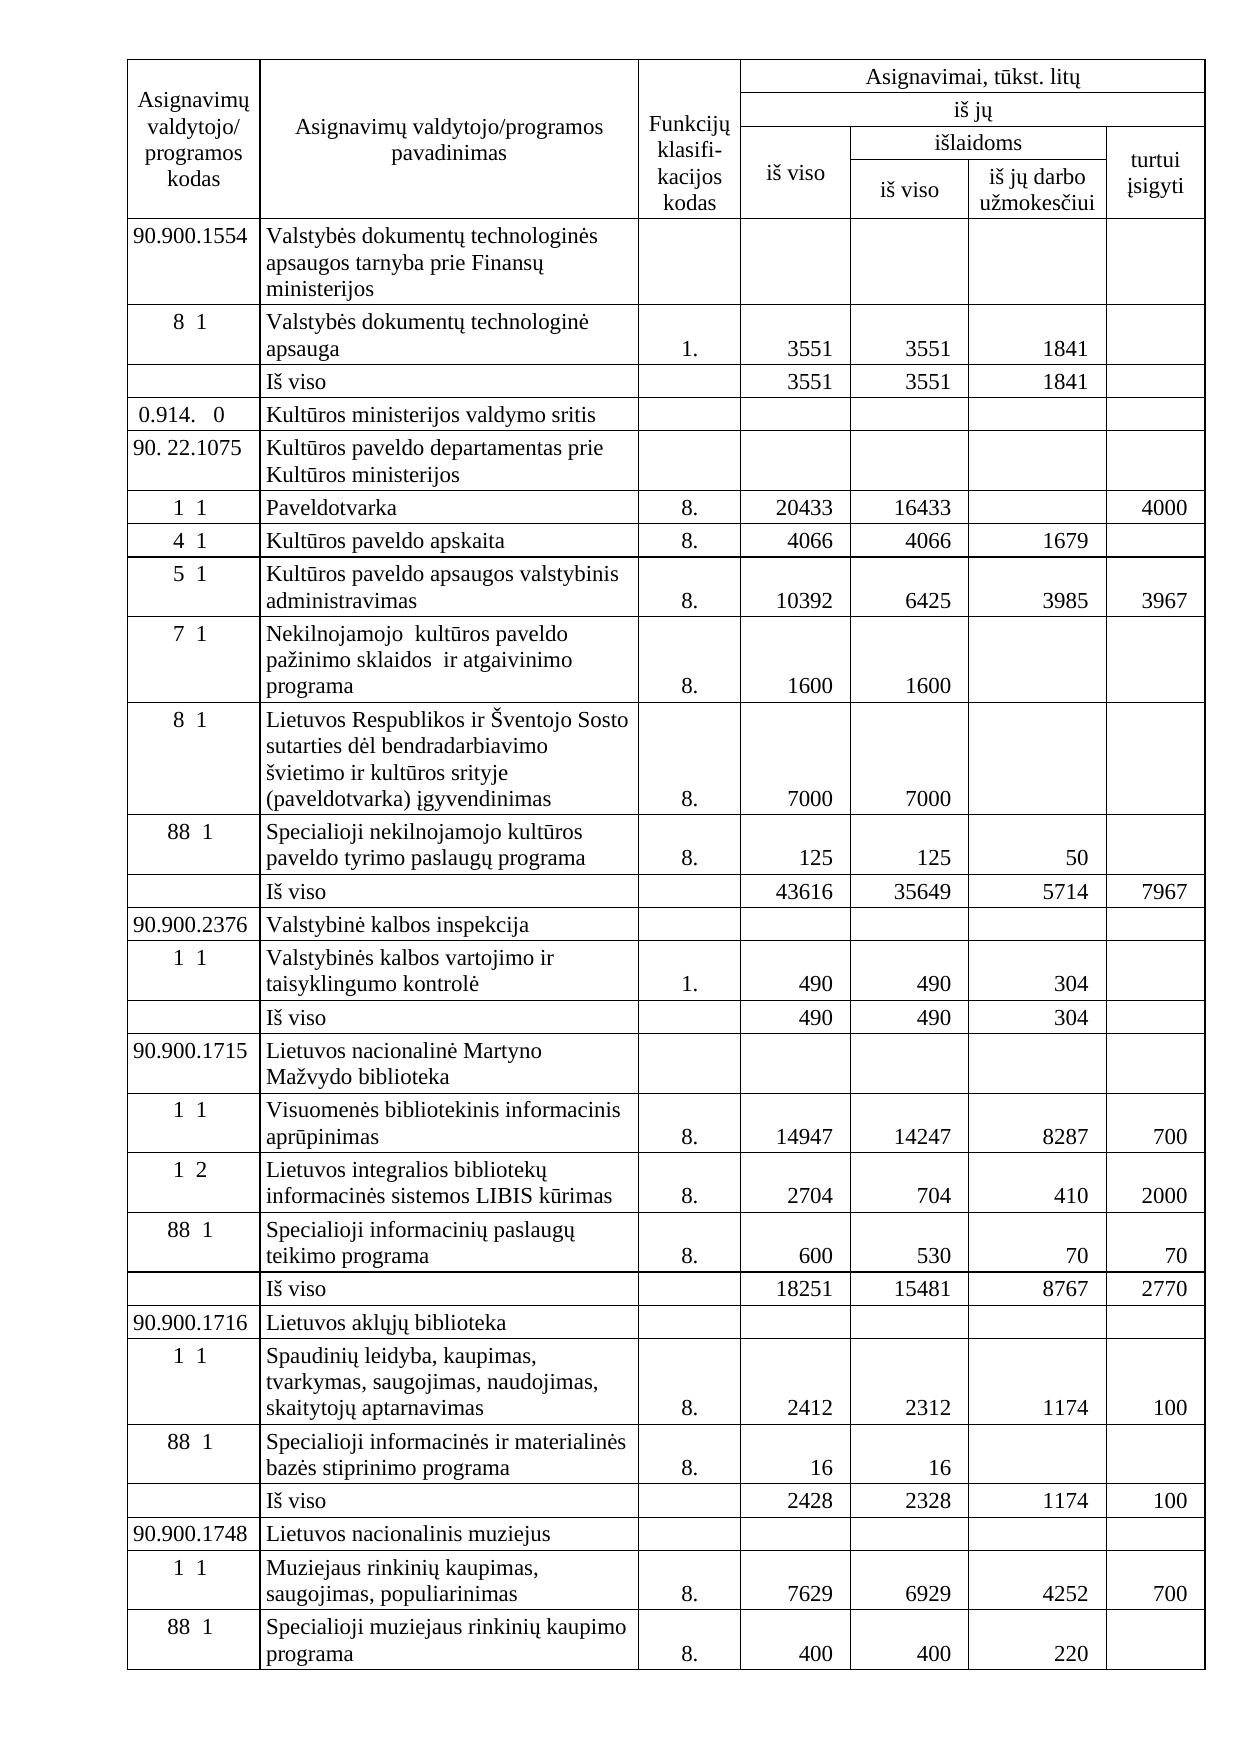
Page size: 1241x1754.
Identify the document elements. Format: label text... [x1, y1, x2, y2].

table_cell [1107, 1425, 1204, 1483]
table_cell iš viso [851, 160, 968, 218]
table_cell Valstybinės kalbos vartojimo ir taisyklingumo kontrolė [261, 941, 638, 1000]
table_cell 4066 [851, 524, 968, 556]
table_cell [1107, 908, 1204, 940]
table_cell 4066 [741, 524, 850, 556]
table_cell 20433 [741, 491, 850, 523]
table_cell 8287 [969, 1094, 1106, 1152]
table_cell 50 [969, 815, 1106, 874]
table_cell Lietuvos Respublikos ir Šventojo Sosto sutarties dėl bendradarbiavimo švietimo ir kultūros srityje (paveldotvarka) įgyvendinimas [261, 703, 638, 814]
table_cell [1107, 1001, 1204, 1033]
table_cell 88 1 [128, 1610, 259, 1669]
table_cell 70 [1107, 1213, 1204, 1271]
table_cell 1 1 [128, 1094, 259, 1152]
table_cell 8. [639, 1425, 740, 1483]
table_cell [741, 431, 850, 490]
table_cell Iš viso [261, 875, 638, 907]
table_cell 14947 [741, 1094, 850, 1152]
table_cell [969, 491, 1106, 523]
table_cell [1107, 617, 1204, 702]
table_cell 90.900.1554 [128, 219, 259, 304]
table_cell [1107, 1518, 1204, 1550]
table_cell [639, 1518, 740, 1550]
table_cell Iš viso [261, 1484, 638, 1517]
table_cell 5 1 [128, 558, 259, 616]
table_cell 0.914. 0 [128, 398, 259, 430]
table_cell 90.900.2376 [128, 908, 259, 940]
table_cell 90.900.1748 [128, 1518, 259, 1550]
table_cell [1107, 703, 1204, 814]
table_cell [639, 908, 740, 940]
table_cell Visuomenės bibliotekinis informacinis aprūpinimas [261, 1094, 638, 1152]
table_cell Kultūros paveldo departamentas prie Kultūros ministerijos [261, 431, 638, 490]
table_cell [741, 398, 850, 430]
table_cell 1 1 [128, 1551, 259, 1609]
table_cell 490 [741, 941, 850, 1000]
table_cell 7629 [741, 1551, 850, 1609]
table_cell iš viso [741, 127, 850, 218]
table_cell [741, 1306, 850, 1338]
table_cell 90.900.1716 [128, 1306, 259, 1338]
table_cell 8. [639, 1339, 740, 1424]
table_cell Specialioji informacinių paslaugų teikimo programa [261, 1213, 638, 1271]
table_cell [969, 703, 1106, 814]
table_cell 5714 [969, 875, 1106, 907]
table_cell 304 [969, 941, 1106, 1000]
table_cell [851, 398, 968, 430]
table_cell 1174 [969, 1484, 1106, 1517]
table_cell [851, 219, 968, 304]
table_cell [128, 1484, 259, 1517]
table_cell 1600 [741, 617, 850, 702]
table_cell Specialioji informacinės ir materialinės bazės stiprinimo programa [261, 1425, 638, 1483]
table_cell 1679 [969, 524, 1106, 556]
table_cell turtui įsigyti [1107, 127, 1204, 218]
table_cell 14247 [851, 1094, 968, 1152]
table_cell 1174 [969, 1339, 1106, 1424]
table_cell Kultūros paveldo apskaita [261, 524, 638, 556]
table_cell Paveldotvarka [261, 491, 638, 523]
table_cell [969, 908, 1106, 940]
table_cell 3551 [741, 365, 850, 397]
table_cell 8. [639, 703, 740, 814]
table_cell 88 1 [128, 1425, 259, 1483]
table_cell [741, 1034, 850, 1093]
table_cell 2312 [851, 1339, 968, 1424]
table_cell iš jų [741, 93, 1204, 126]
table_cell 7000 [741, 703, 850, 814]
table_cell [851, 1034, 968, 1093]
table_cell 8 1 [128, 305, 259, 364]
table_cell 1 1 [128, 491, 259, 523]
table_cell 43616 [741, 875, 850, 907]
table_cell 2000 [1107, 1153, 1204, 1212]
table_cell 8. [639, 815, 740, 874]
table_cell Lietuvos integralios bibliotekų informacinės sistemos LIBIS kūrimas [261, 1153, 638, 1212]
table_cell 1. [639, 305, 740, 364]
table_cell 2770 [1107, 1273, 1204, 1304]
table_cell [741, 219, 850, 304]
table_cell 125 [741, 815, 850, 874]
table_cell 700 [1107, 1551, 1204, 1609]
table_cell 3967 [1107, 558, 1204, 616]
table_cell Specialioji nekilnojamojo kultūros paveldo tyrimo paslaugų programa [261, 815, 638, 874]
table_cell 8. [639, 558, 740, 616]
table_cell [851, 1518, 968, 1550]
table_cell 2328 [851, 1484, 968, 1517]
table_cell 8 1 [128, 703, 259, 814]
table_cell Spaudinių leidyba, kaupimas, tvarkymas, saugojimas, naudojimas, skaitytojų aptarnavimas [261, 1339, 638, 1424]
table_cell 700 [1107, 1094, 1204, 1152]
table_cell 8. [639, 1551, 740, 1609]
table_header Asignavimų valdytojo/ programos kodas [128, 60, 259, 218]
table_cell 8767 [969, 1273, 1106, 1304]
table_cell [128, 875, 259, 907]
table_cell [969, 398, 1106, 430]
table_cell 490 [741, 1001, 850, 1033]
table_cell 125 [851, 815, 968, 874]
table_cell 7967 [1107, 875, 1204, 907]
table_cell 3551 [851, 305, 968, 364]
table_cell Lietuvos aklųjų biblioteka [261, 1306, 638, 1338]
table_cell [639, 1484, 740, 1517]
table_cell [1107, 815, 1204, 874]
table_cell [741, 908, 850, 940]
table_cell 2428 [741, 1484, 850, 1517]
table_cell 530 [851, 1213, 968, 1271]
table_cell Iš viso [261, 365, 638, 397]
table_header Funkcijų klasifi­kacijos kodas [639, 60, 740, 218]
table_cell 70 [969, 1213, 1106, 1271]
table_cell 2412 [741, 1339, 850, 1424]
table_cell [851, 908, 968, 940]
table_cell [1107, 1610, 1204, 1669]
table_cell [639, 219, 740, 304]
table_cell 8. [639, 491, 740, 523]
table_cell [639, 431, 740, 490]
table_cell 90. 22.1075 [128, 431, 259, 490]
table_cell 88 1 [128, 1213, 259, 1271]
table_cell [741, 1518, 850, 1550]
table_cell Kultūros paveldo apsaugos valstybinis administravimas [261, 558, 638, 616]
table_cell Valstybės dokumentų technologinė apsauga [261, 305, 638, 364]
table_cell 8. [639, 1213, 740, 1271]
table_cell [969, 1306, 1106, 1338]
table_cell 1 1 [128, 1339, 259, 1424]
table_cell 220 [969, 1610, 1106, 1669]
table_cell 7 1 [128, 617, 259, 702]
table_cell [128, 1273, 259, 1304]
table_cell [1107, 1034, 1204, 1093]
table_cell 4252 [969, 1551, 1106, 1609]
table_cell [639, 365, 740, 397]
table_cell 6929 [851, 1551, 968, 1609]
table_cell [639, 875, 740, 907]
table_cell išlaidoms [851, 127, 1106, 159]
table_cell [969, 219, 1106, 304]
table_cell [128, 1001, 259, 1033]
table_cell 3551 [741, 305, 850, 364]
table_cell Specialioji muziejaus rinkinių kaupimo programa [261, 1610, 638, 1669]
table_cell 704 [851, 1153, 968, 1212]
table_cell 16 [851, 1425, 968, 1483]
table_cell 90.900.1715 [128, 1034, 259, 1093]
table_cell Kultūros ministerijos valdymo sritis [261, 398, 638, 430]
table_cell 304 [969, 1001, 1106, 1033]
table_cell 1 1 [128, 941, 259, 1000]
table_header Asignavimų valdytojo/programos pavadinimas [261, 60, 638, 218]
table_cell [1107, 398, 1204, 430]
table_header Asignavimai, tūkst. litų [741, 60, 1204, 92]
table_cell Nekilnojamojo kultūros paveldo pažinimo sklaidos ir atgaivinimo programa [261, 617, 638, 702]
table_cell 400 [851, 1610, 968, 1669]
table_cell [639, 1306, 740, 1338]
table_cell [639, 1001, 740, 1033]
table_cell 100 [1107, 1484, 1204, 1517]
table_cell Iš viso [261, 1001, 638, 1033]
table_cell 8. [639, 617, 740, 702]
table_cell 7000 [851, 703, 968, 814]
table_cell 490 [851, 1001, 968, 1033]
table_cell Valstybinė kalbos inspekcija [261, 908, 638, 940]
table_cell [639, 1273, 740, 1304]
table_cell [1107, 941, 1204, 1000]
table_cell 8. [639, 1153, 740, 1212]
table_cell 1 2 [128, 1153, 259, 1212]
table_cell 600 [741, 1213, 850, 1271]
table_cell [969, 1034, 1106, 1093]
table_cell 35649 [851, 875, 968, 907]
table_cell 16 [741, 1425, 850, 1483]
table_cell [1107, 524, 1204, 556]
table_cell 1. [639, 941, 740, 1000]
table_cell 3985 [969, 558, 1106, 616]
table_cell 15481 [851, 1273, 968, 1304]
table_cell 1841 [969, 305, 1106, 364]
table_cell 8. [639, 1610, 740, 1669]
table_cell 490 [851, 941, 968, 1000]
table_cell Lietuvos nacionalinė Martyno Mažvydo biblioteka [261, 1034, 638, 1093]
table_cell 1841 [969, 365, 1106, 397]
table_cell 3551 [851, 365, 968, 397]
table_cell Iš viso [261, 1273, 638, 1304]
table_cell 6425 [851, 558, 968, 616]
table_cell 400 [741, 1610, 850, 1669]
table_cell 10392 [741, 558, 850, 616]
table_cell [639, 398, 740, 430]
table_cell [1107, 1306, 1204, 1338]
table_cell [969, 617, 1106, 702]
table_cell 1600 [851, 617, 968, 702]
table_cell [1107, 365, 1204, 397]
table_cell iš jų darbo užmokesčiui [969, 160, 1106, 218]
table_cell [969, 1518, 1106, 1550]
table_cell Valstybės dokumentų technologinės apsaugos tarnyba prie Finansų ministerijos [261, 219, 638, 304]
table_cell [969, 431, 1106, 490]
table_cell 8. [639, 524, 740, 556]
table_cell 18251 [741, 1273, 850, 1304]
table_cell 4 1 [128, 524, 259, 556]
table_cell Muziejaus rinkinių kaupimas, saugojimas, populiarinimas [261, 1551, 638, 1609]
table_cell 100 [1107, 1339, 1204, 1424]
table_cell 2704 [741, 1153, 850, 1212]
table_cell [639, 1034, 740, 1093]
table_cell 8. [639, 1094, 740, 1152]
table_cell [1107, 431, 1204, 490]
table_cell 16433 [851, 491, 968, 523]
table_cell 410 [969, 1153, 1106, 1212]
table_cell [1107, 219, 1204, 304]
table_cell 4000 [1107, 491, 1204, 523]
table_cell 88 1 [128, 815, 259, 874]
table_cell [1107, 305, 1204, 364]
table_cell [851, 431, 968, 490]
table_cell [969, 1425, 1106, 1483]
table_cell Lietuvos nacionalinis muziejus [261, 1518, 638, 1550]
table_cell [851, 1306, 968, 1338]
table_cell [128, 365, 259, 397]
